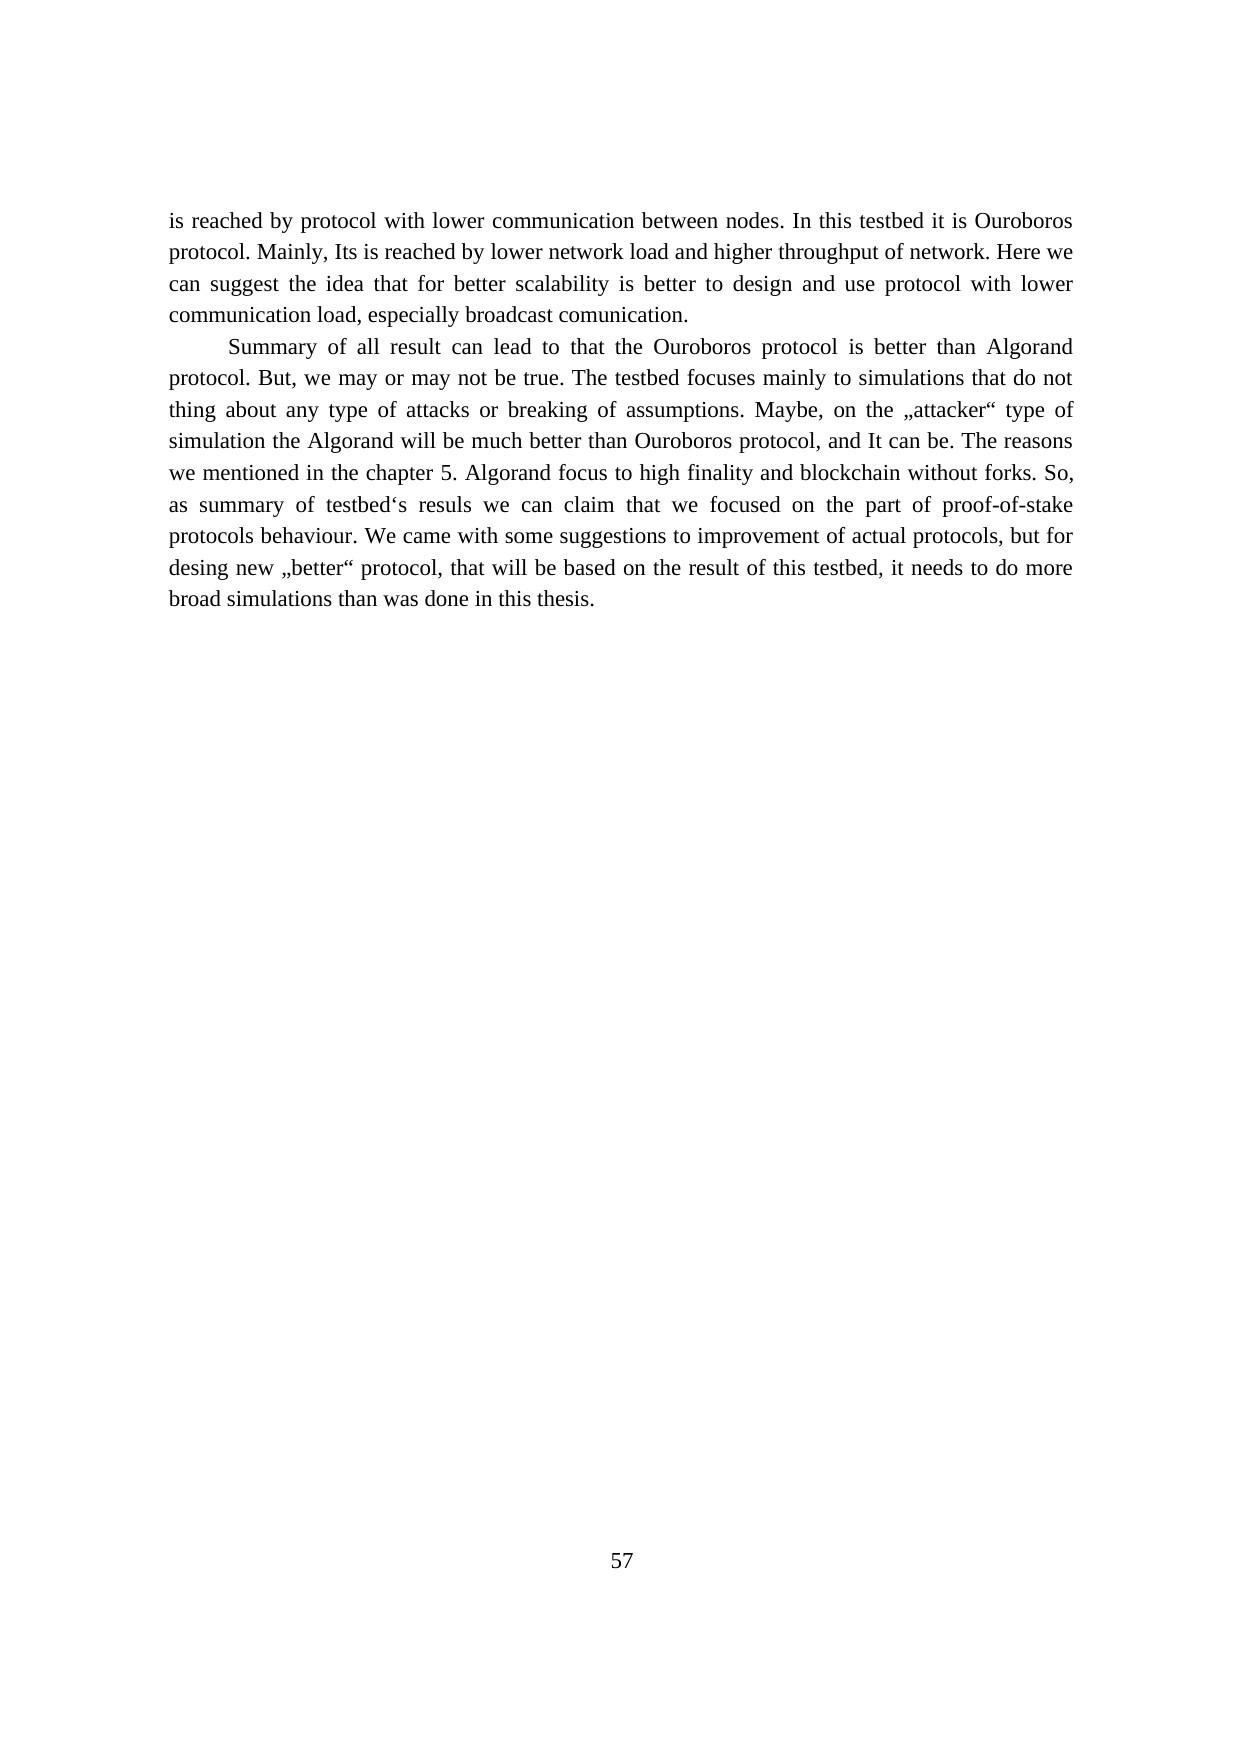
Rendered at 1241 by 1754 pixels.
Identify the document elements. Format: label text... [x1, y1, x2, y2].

text Summary of all result can lead to that the Ouroboros protocol is better than Algorand protocol. But, we may or may not be true. The testbed focuses mainly to simulations that do not thing about any type of attacks or breaking of assumptions. Maybe, on the „attacker“ type of simulation the Algorand will be much better than Ouroboros protocol, and It can be. The reasons we mentioned in the chapter 5. Algorand focus to high finality and blockchain without forks. So, as summary of testbed‘s resuls we can claim that we focused on the part of proof-of-stake protocols behaviour. We came with some suggestions to improvement of actual protocols, but for desing new „better“ protocol, that will be based on the result of this testbed, it needs to do more broad simulations than was done in this thesis. [169, 333, 1075, 612]
text is reached by protocol with lower communication between nodes. In this testbed it is Ouroboros protocol. Mainly, Its is reached by lower network load and higher throughput of network. Here we can suggest the idea that for better scalability is better to design and use protocol with lower communication load, especially broadcast comunication. [169, 207, 1075, 328]
